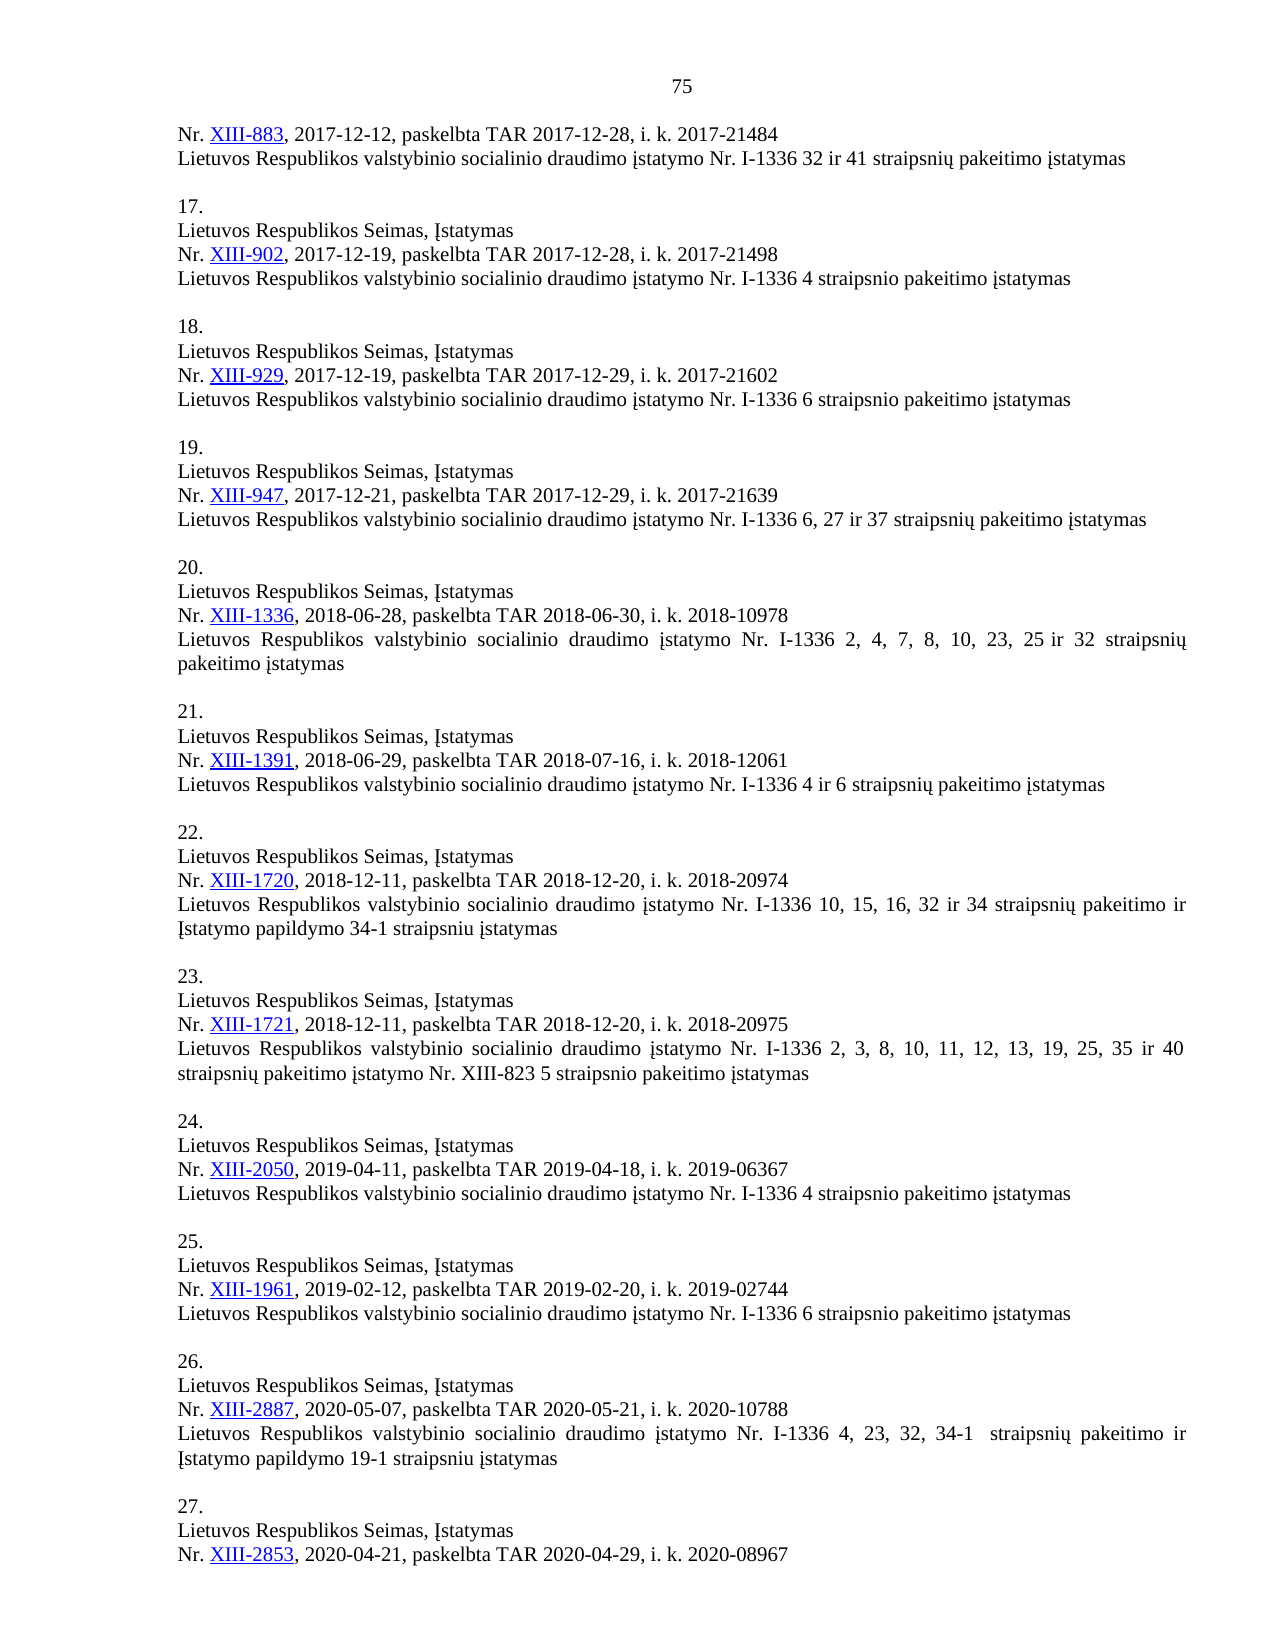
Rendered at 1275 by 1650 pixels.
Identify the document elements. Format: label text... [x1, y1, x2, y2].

text Lietuvos Respublikos Seimas, Įstatymas [177, 988, 1186, 1012]
text Lietuvos Respublikos valstybinio socialinio draudimo įstatymo Nr. I-1336 4 straipsnio pakeitimo įstatymas [177, 266, 1186, 290]
text Lietuvos Respublikos valstybinio socialinio draudimo įstatymo Nr. I-1336 4, 23, 32, 34-1 straipsnių pakeitimo ir Įstatymo papildymo 19-1 straipsniu įstatymas [177, 1421, 1186, 1469]
text Nr. XIII-1720, 2018-12-11, paskelbta TAR 2018-12-20, i. k. 2018-20974 [177, 868, 1186, 892]
text Nr. XIII-902, 2017-12-19, paskelbta TAR 2017-12-28, i. k. 2017-21498 [177, 242, 1186, 266]
text 26. [177, 1349, 1186, 1373]
text 19. [177, 435, 1186, 459]
text Nr. XIII-1721, 2018-12-11, paskelbta TAR 2018-12-20, i. k. 2018-20975 [177, 1012, 1186, 1036]
text Lietuvos Respublikos valstybinio socialinio draudimo įstatymo Nr. I-1336 4 ir 6 straipsnių pakeitimo įstatymas [177, 772, 1186, 796]
text 24. [177, 1108, 1186, 1133]
text Lietuvos Respublikos valstybinio socialinio draudimo įstatymo Nr. I-1336 32 ir 41 straipsnių pakeitimo įstatymas [177, 146, 1186, 170]
text Lietuvos Respublikos Seimas, Įstatymas [177, 579, 1186, 603]
text Lietuvos Respublikos valstybinio socialinio draudimo įstatymo Nr. I-1336 6 straipsnio pakeitimo įstatymas [177, 387, 1186, 411]
text Lietuvos Respublikos Seimas, Įstatymas [177, 1373, 1186, 1397]
text 27. [177, 1493, 1186, 1518]
text Lietuvos Respublikos Seimas, Įstatymas [177, 1518, 1186, 1542]
text 25. [177, 1229, 1186, 1253]
text Nr. XIII-2887, 2020-05-07, paskelbta TAR 2020-05-21, i. k. 2020-10788 [177, 1397, 1186, 1421]
text Nr. XIII-947, 2017-12-21, paskelbta TAR 2017-12-29, i. k. 2017-21639 [177, 483, 1186, 507]
text Lietuvos Respublikos Seimas, Įstatymas [177, 338, 1186, 363]
text Nr. XIII-883, 2017-12-12, paskelbta TAR 2017-12-28, i. k. 2017-21484 [177, 122, 1186, 146]
text Lietuvos Respublikos valstybinio socialinio draudimo įstatymo Nr. I-1336 10, 15, 16, 32 ir 34 straipsnių pakeitimo ir Įstatymo papildymo 34-1 straipsniu įstatymas [177, 892, 1186, 940]
text Lietuvos Respublikos valstybinio socialinio draudimo įstatymo Nr. I-1336 2, 3, 8, 10, 11, 12, 13, 19, 25, 35 ir 40 straipsnių pakeitimo įstatymo Nr. XIII-823 5 straipsnio pakeitimo įstatymas [177, 1036, 1186, 1084]
text Lietuvos Respublikos valstybinio socialinio draudimo įstatymo Nr. I-1336 6 straipsnio pakeitimo įstatymas [177, 1301, 1186, 1325]
text Lietuvos Respublikos valstybinio socialinio draudimo įstatymo Nr. I-1336 6, 27 ir 37 straipsnių pakeitimo įstatymas [177, 507, 1186, 531]
text 22. [177, 820, 1186, 844]
text Nr. XIII-1961, 2019-02-12, paskelbta TAR 2019-02-20, i. k. 2019-02744 [177, 1277, 1186, 1301]
text Lietuvos Respublikos Seimas, Įstatymas [177, 459, 1186, 483]
text Lietuvos Respublikos Seimas, Įstatymas [177, 218, 1186, 242]
text Lietuvos Respublikos Seimas, Įstatymas [177, 844, 1186, 868]
text Nr. XIII-929, 2017-12-19, paskelbta TAR 2017-12-29, i. k. 2017-21602 [177, 363, 1186, 387]
text 21. [177, 699, 1186, 723]
text Nr. XIII-1336, 2018-06-28, paskelbta TAR 2018-06-30, i. k. 2018-10978 [177, 603, 1186, 627]
text Nr. XIII-2853, 2020-04-21, paskelbta TAR 2020-04-29, i. k. 2020-08967 [177, 1542, 1186, 1566]
text 17. [177, 194, 1186, 218]
text 23. [177, 964, 1186, 988]
text Nr. XIII-2050, 2019-04-11, paskelbta TAR 2019-04-18, i. k. 2019-06367 [177, 1157, 1186, 1181]
text Lietuvos Respublikos Seimas, Įstatymas [177, 723, 1186, 748]
text 20. [177, 555, 1186, 579]
text 18. [177, 314, 1186, 338]
text Nr. XIII-1391, 2018-06-29, paskelbta TAR 2018-07-16, i. k. 2018-12061 [177, 748, 1186, 772]
text Lietuvos Respublikos Seimas, Įstatymas [177, 1133, 1186, 1157]
text Lietuvos Respublikos valstybinio socialinio draudimo įstatymo Nr. I-1336 4 straipsnio pakeitimo įstatymas [177, 1181, 1186, 1205]
text Lietuvos Respublikos valstybinio socialinio draudimo įstatymo Nr. I-1336 2, 4, 7, 8, 10, 23, 25 ir 32 straipsnių pakeitimo įstatymas [177, 627, 1186, 675]
text Lietuvos Respublikos Seimas, Įstatymas [177, 1253, 1186, 1277]
